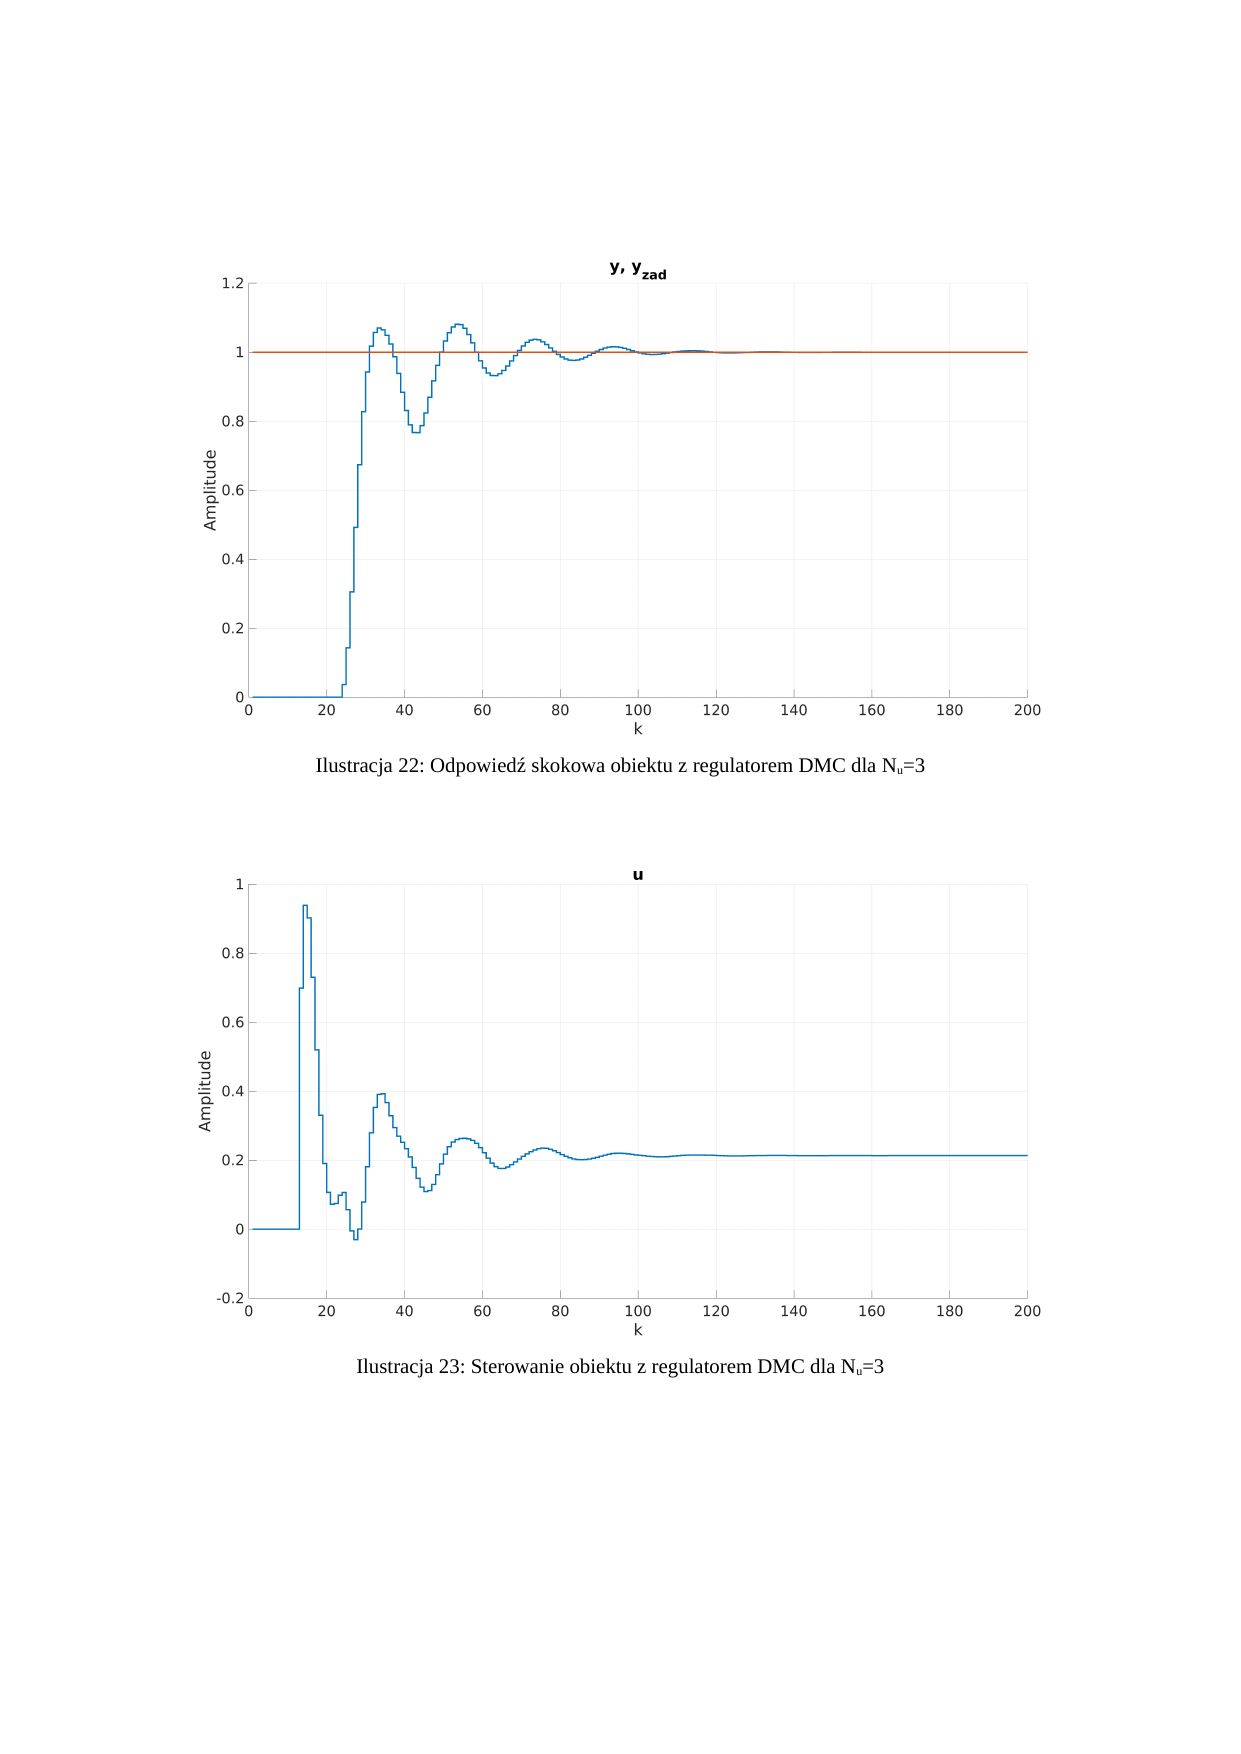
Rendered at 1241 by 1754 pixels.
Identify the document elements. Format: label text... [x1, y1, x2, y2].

text Ilustracja 22: Odpowiedź skokowa obiektu z regulatorem DMC dla Nu=3 [118, 753, 1122, 777]
picture [118, 245, 1123, 753]
text Ilustracja 23: Sterowanie obiektu z regulatorem DMC dla Nu=3 [118, 1354, 1122, 1378]
picture [118, 846, 1123, 1354]
